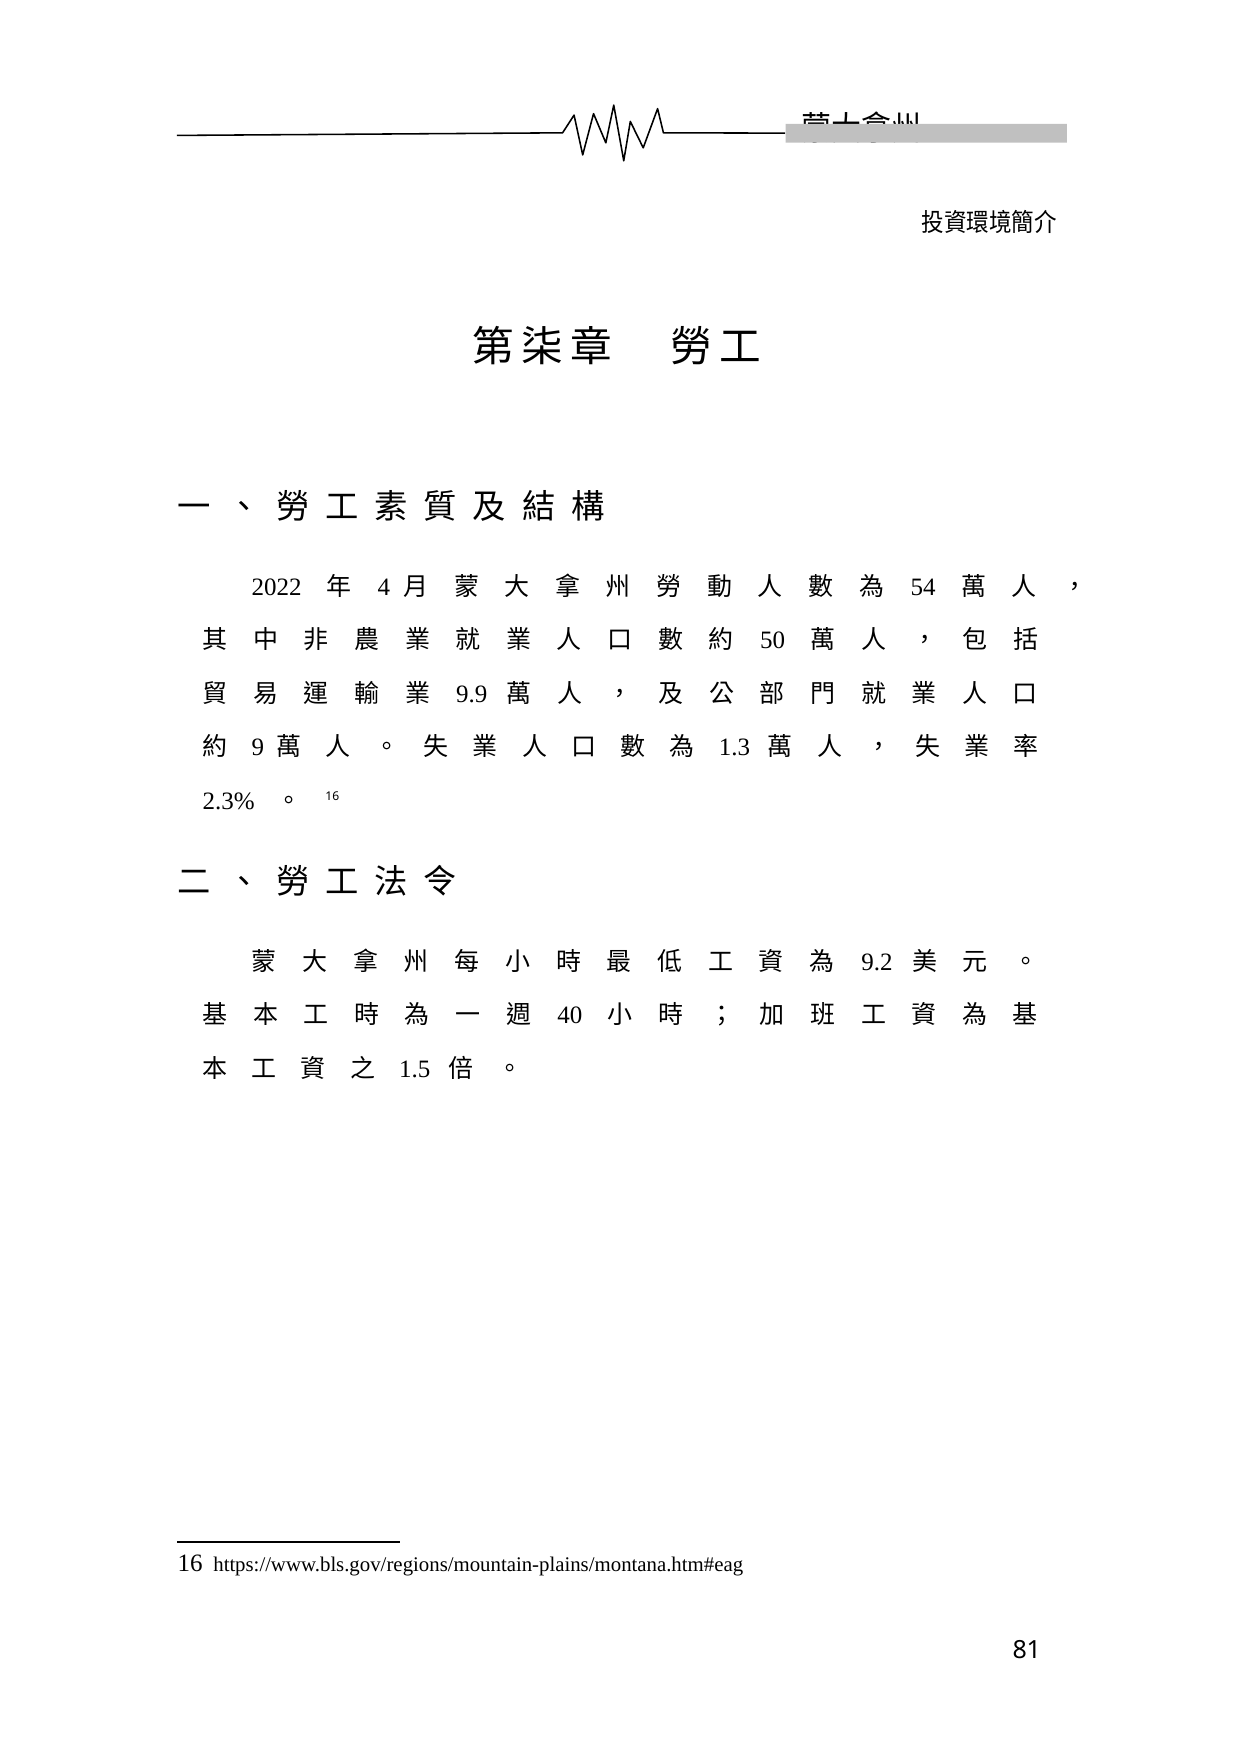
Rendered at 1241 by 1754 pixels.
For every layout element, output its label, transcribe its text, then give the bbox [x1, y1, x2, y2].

text 第柒章 勞工 [178, 290, 1063, 397]
text 一、勞工素質及結構 [178, 477, 1063, 531]
text 二、勞工法令 [178, 852, 1063, 906]
text https://www.bls.gov/regions/mountain-plains/montana.htm#eag [177, 1548, 1063, 1577]
text 2022年4月蒙大拿州勞動人數為54萬人，其中非農業就業人口數約50萬人，包括貿易運輸業9.9萬人，及公部門就業人口約9萬人。失業人口數為1.3萬人，失業率2.3%。 [188, 557, 1063, 825]
text 蒙大拿州每小時最低工資為9.2美元。基本工時為一週40小時；加班工資為基本工資之1.5倍。 [188, 932, 1063, 1093]
